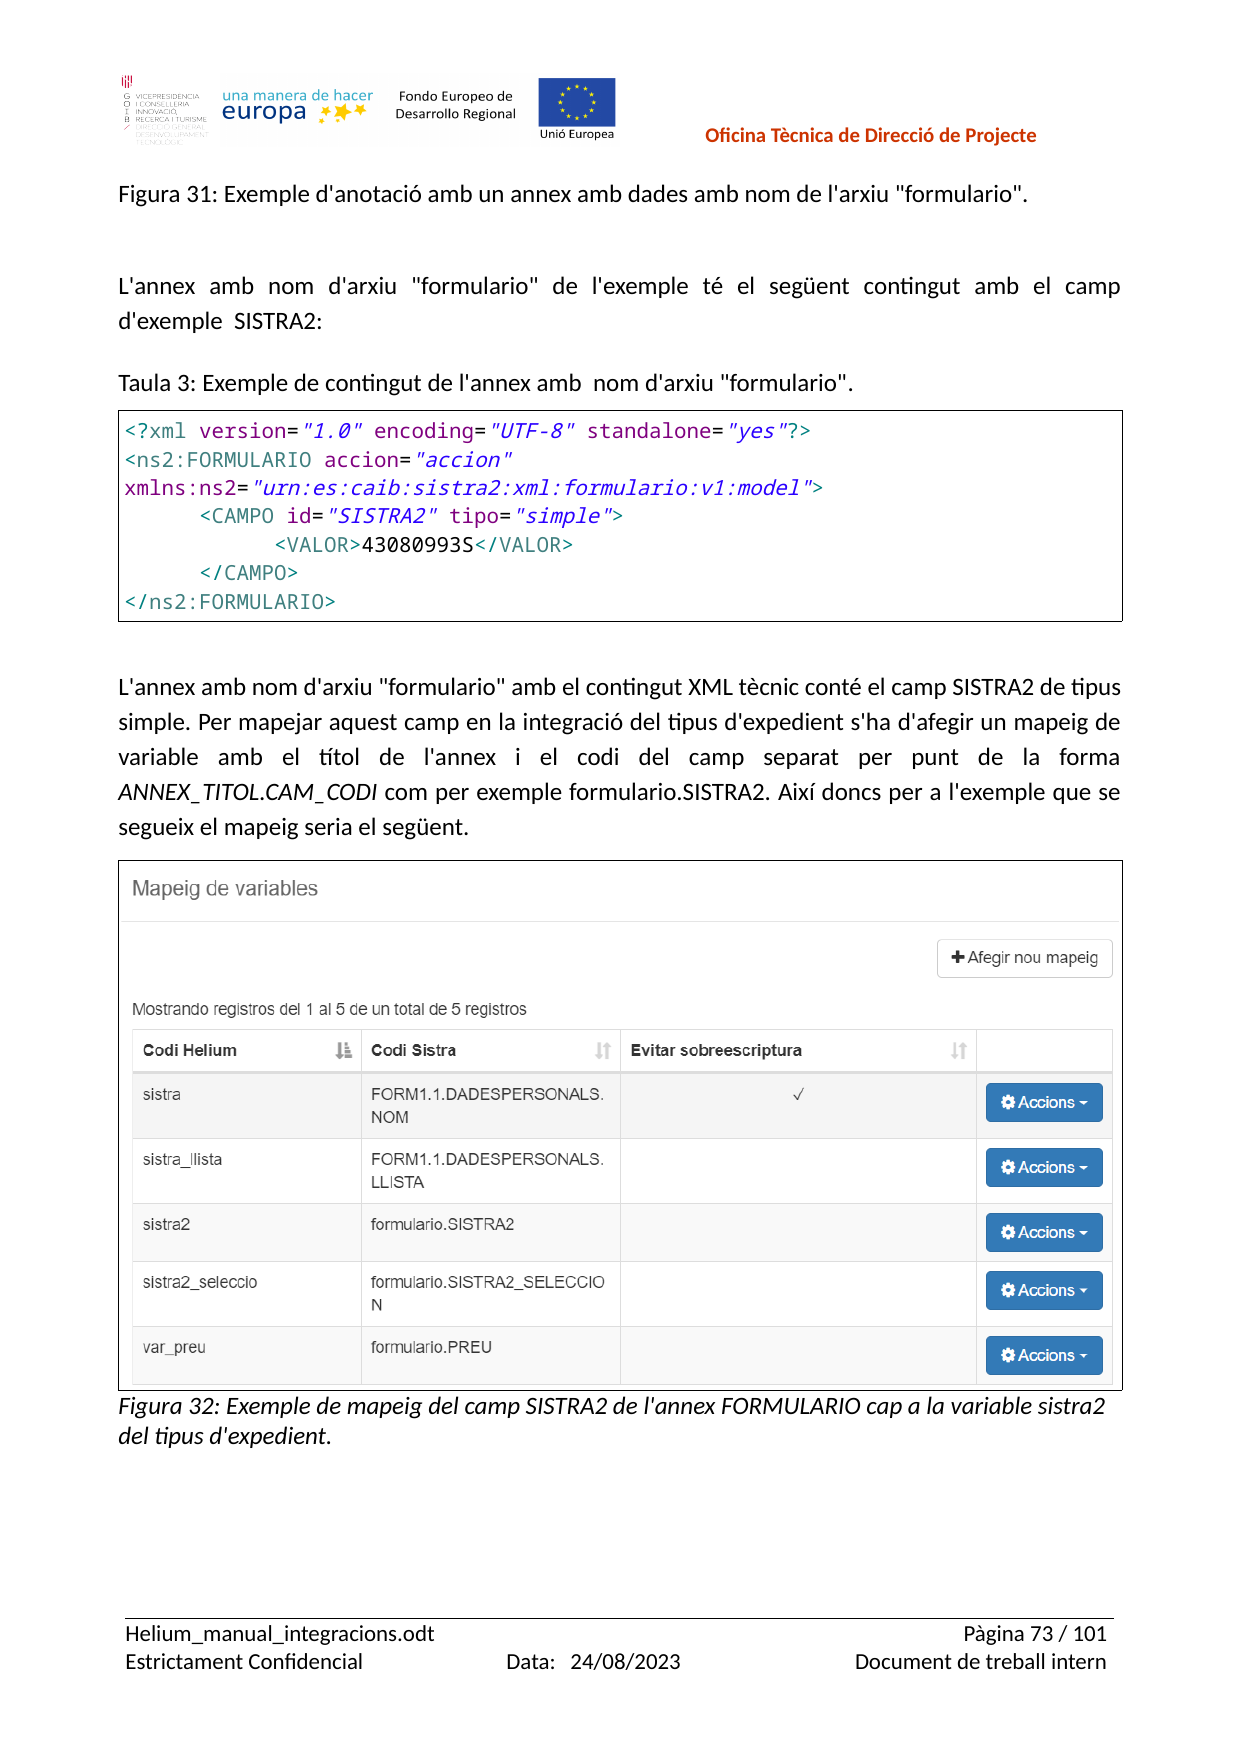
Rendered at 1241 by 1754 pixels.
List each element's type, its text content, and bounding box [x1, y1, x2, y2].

text L'annex amb nom d'arxiu "formulario" amb el contingut XML tècnic conté el camp SISTRA2 de tipus simple. Per mapejar aquest camp en la integració del tipus d'expedient s'ha d'afegir un mapeig de variable amb el títol de l'annex i el codi del camp separat per punt de la forma ANNEX_TITOL.CAM_CODI com per exemple formulario.SISTRA2. Així doncs per a l'exemple que se segueix el mapeig seria el següent. [118, 671, 1122, 841]
table_header <?xml version="1.0" encoding="UTF-8" standalone="yes"?> <ns2:FORMULARIO accion="accion" xmlns:ns2="urn:es:caib:sistra2:xml:formulario:v1:model"> <CAMPO id="SISTRA2" tipo="simple"> <VALOR>43080993S</VALOR> </CAMPO> </ns2:FORMULARIO> [119, 411, 1122, 621]
text Figura 32: Exemple de mapeig del camp SISTRA2 de l'annex FORMULARIO cap a la variable sistra2 del tipus d'expedient. [118, 1391, 1122, 1451]
text Taula 3: Exemple de contingut de l'annex amb nom d'arxiu "formulario". [118, 367, 1122, 398]
text [119, 861, 1122, 1390]
text L'annex amb nom d'arxiu "formulario" de l'exemple té el següent contingut amb el camp d'exemple SISTRA2: [118, 270, 1122, 336]
text Figura 31: Exemple d'anotació amb un annex amb dades amb nom de l'arxiu "formulario". [118, 178, 1122, 208]
picture [121, 863, 1119, 1387]
picture [219, 73, 621, 147]
picture [118, 73, 213, 147]
